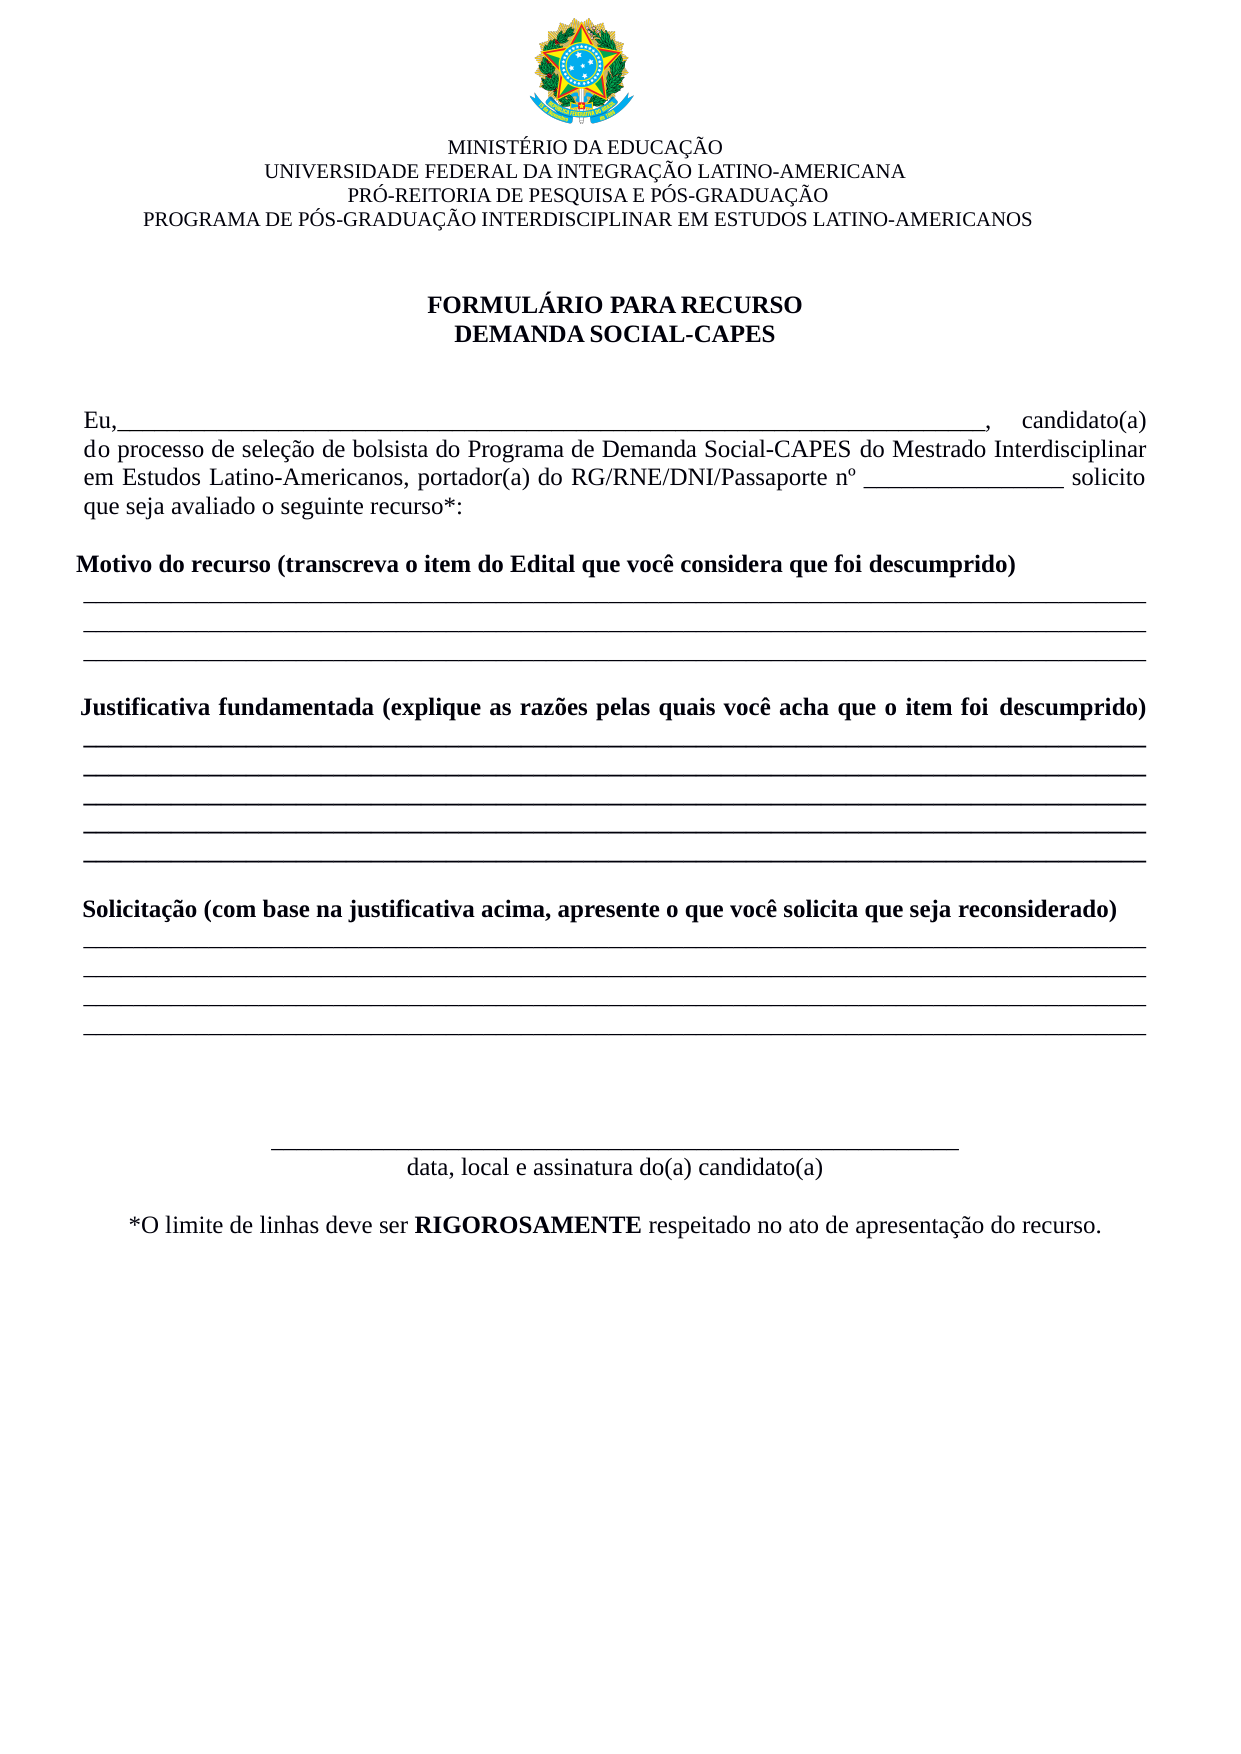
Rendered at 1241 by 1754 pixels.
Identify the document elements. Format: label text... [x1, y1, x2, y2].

text _____________________________________________________________________________________ [83, 948, 1146, 976]
list Motivo do recurso (transcreva o item do Edital que você considera que foi descumprido) [38, 549, 1146, 577]
text *O limite de linhas deve ser RIGOROSAMENTE respeitado no ato de apresentação do recurso. [83, 1210, 1146, 1239]
list _____________________________________________________________________________________ [83, 603, 1146, 631]
text FORMULÁRIO PARA RECURSO [83, 290, 1146, 319]
text Eu,______________________________________________________________________, candidato(a) do processo de seleção de bolsista do Programa de Demanda Social-CAPES do Mestrado Interdisciplinar em Estudos Latino-Americanos, portador(a) do RG/RNE/DNI/Passaporte nº ________________ solicito que seja avaliado o seguinte recurso*: [83, 405, 1146, 520]
picture [550, 112, 567, 120]
text _____________________________________________________________________________________ [83, 922, 1146, 947]
picture [547, 102, 555, 109]
list _____________________________________________________________________________________ [83, 577, 1146, 602]
text _____________________________________________________________________________________ [83, 977, 1146, 1005]
text DEMANDA SOCIAL-CAPES [83, 319, 1146, 347]
text _____________________________________________________________________________________ [83, 1006, 1146, 1034]
text _______________________________________________________ [83, 1124, 1146, 1152]
picture [602, 103, 616, 111]
list Solicitação (com base na justificativa acima, apresente o que você solicita que seja reconsiderado) [38, 894, 1146, 922]
list Justificativa fundamentada (explique as razões pelas quais você acha que o item foi descumprido) _________________________________________________________________________________________________________________________________________________________________________________________________________________________________________________________________________________________________________________________________________________________________________________________________________________________________________ [38, 692, 1146, 865]
picture [529, 18, 634, 124]
text data, local e assinatura do(a) candidato(a) [83, 1152, 1146, 1181]
list _____________________________________________________________________________________ [83, 632, 1146, 660]
